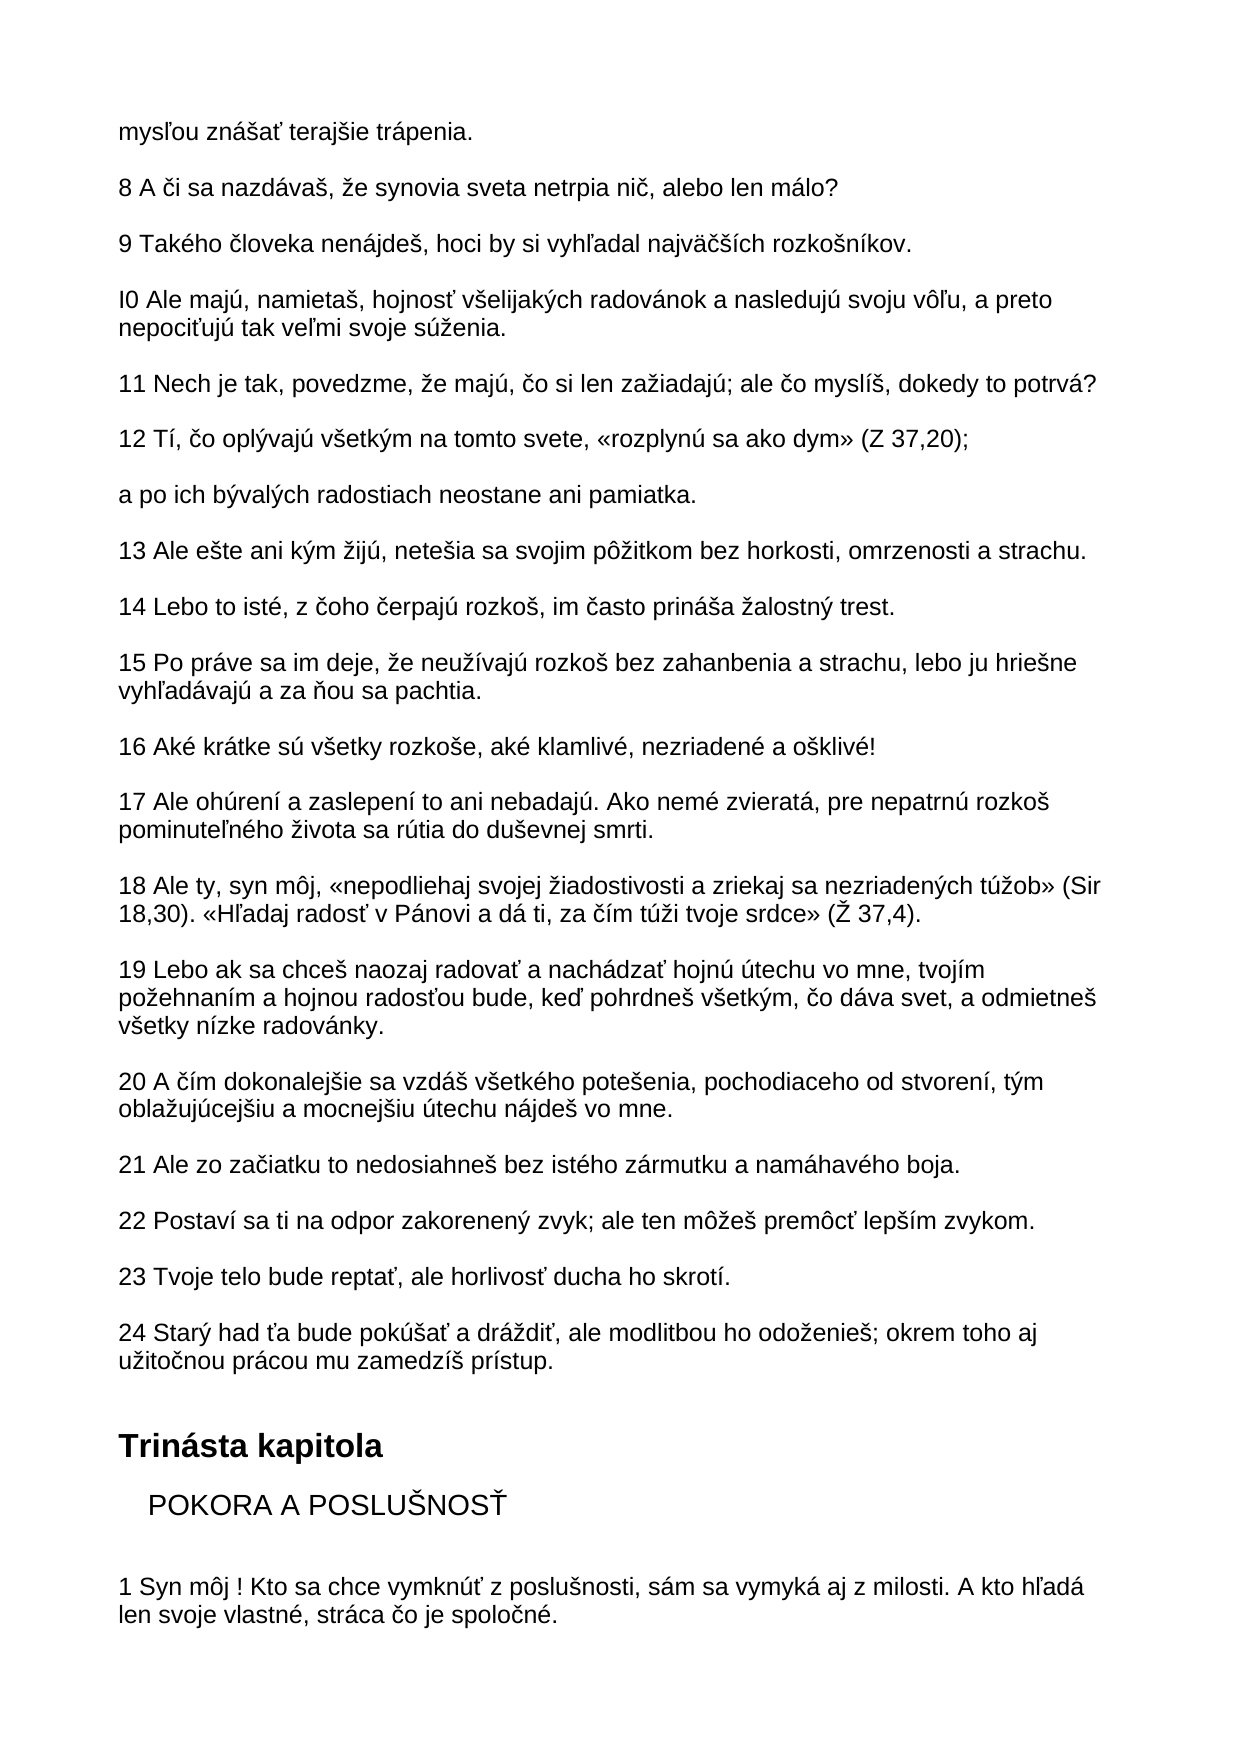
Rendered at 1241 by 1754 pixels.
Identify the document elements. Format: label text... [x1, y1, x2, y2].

text 8 A či sa nazdávaš, že synovia sveta netrpia nič, alebo len málo? [118, 174, 1122, 202]
subtitle POKORA A POSLUŠNOSŤ [148, 1488, 1122, 1521]
text 19 Lebo ak sa chceš naozaj radovať a nachádzať hojnú útechu vo mne, tvojím požehnaním a hojnou radosťou bude, keď pohrdneš všetkým, čo dáva svet, a odmietneš všetky nízke radovánky. [118, 956, 1122, 1039]
text 16 Aké krátke sú všetky rozkoše, aké klamlivé, nezriadené a ošklivé! [118, 732, 1122, 760]
text 1 Syn môj ! Kto sa chce vymknúť z poslušnosti, sám sa vymyká aj z milosti. A kto hľadá len svoje vlastné, stráca čo je spoločné. [118, 1573, 1122, 1628]
text 18 Ale ty, syn môj, «nepodliehaj svojej žiadostivosti a zriekaj sa nezriadených túžob» (Sir 18,30). «Hľadaj radosť v Pánovi a dá ti, za čím túži tvoje srdce» (Ž 37,4). [118, 872, 1122, 928]
text 20 A čím dokonalejšie sa vzdáš všetkého potešenia, pochodiaceho od stvorení, tým oblažujúcejšiu a mocnejšiu útechu nájdeš vo mne. [118, 1067, 1122, 1123]
text 22 Postaví sa ti na odpor zakorenený zvyk; ale ten môžeš premôcť lepším zvykom. [118, 1207, 1122, 1235]
text 14 Lebo to isté, z čoho čerpajú rozkoš, im často prináša žalostný trest. [118, 593, 1122, 621]
text 11 Nech je tak, povedzme, že majú, čo si len zažiadajú; ale čo myslíš, dokedy to potrvá? [118, 369, 1122, 397]
text 17 Ale ohúrení a zaslepení to ani nebadajú. Ako nemé zvieratá, pre nepatrnú rozkoš pominuteľného života sa rútia do duševnej smrti. [118, 788, 1122, 844]
text mysľou znášať terajšie trápenia. [118, 118, 1122, 146]
text 12 Tí, čo oplývajú všetkým na tomto svete, «rozplynú sa ako dym» (Z 37,20); [118, 425, 1122, 453]
text 23 Tvoje telo bude reptať, ale horlivosť ducha ho skrotí. [118, 1263, 1122, 1291]
text 21 Ale zo začiatku to nedosiahneš bez istého zármutku a namáhavého boja. [118, 1151, 1122, 1179]
text 13 Ale ešte ani kým žijú, netešia sa svojim pôžitkom bez horkosti, omrzenosti a strachu. [118, 537, 1122, 565]
text 15 Po práve sa im deje, že neužívajú rozkoš bez zahanbenia a strachu, lebo ju hriešne vyhľadávajú a za ňou sa pachtia. [118, 648, 1122, 704]
text I0 Ale majú, namietaš, hojnosť všelijakých radovánok a nasledujú svoju vôľu, a preto nepociťujú tak veľmi svoje súženia. [118, 286, 1122, 341]
text 9 Takého človeka nenájdeš, hoci by si vyhľadal najväčších rozkošníkov. [118, 230, 1122, 258]
subtitle Trinásta kapitola [118, 1427, 1122, 1464]
text a po ich bývalých radostiach neostane ani pamiatka. [118, 481, 1122, 509]
text 24 Starý had ťa bude pokúšať a dráždiť, ale modlitbou ho odoženieš; okrem toho aj užitočnou prácou mu zamedzíš prístup. [118, 1318, 1122, 1374]
